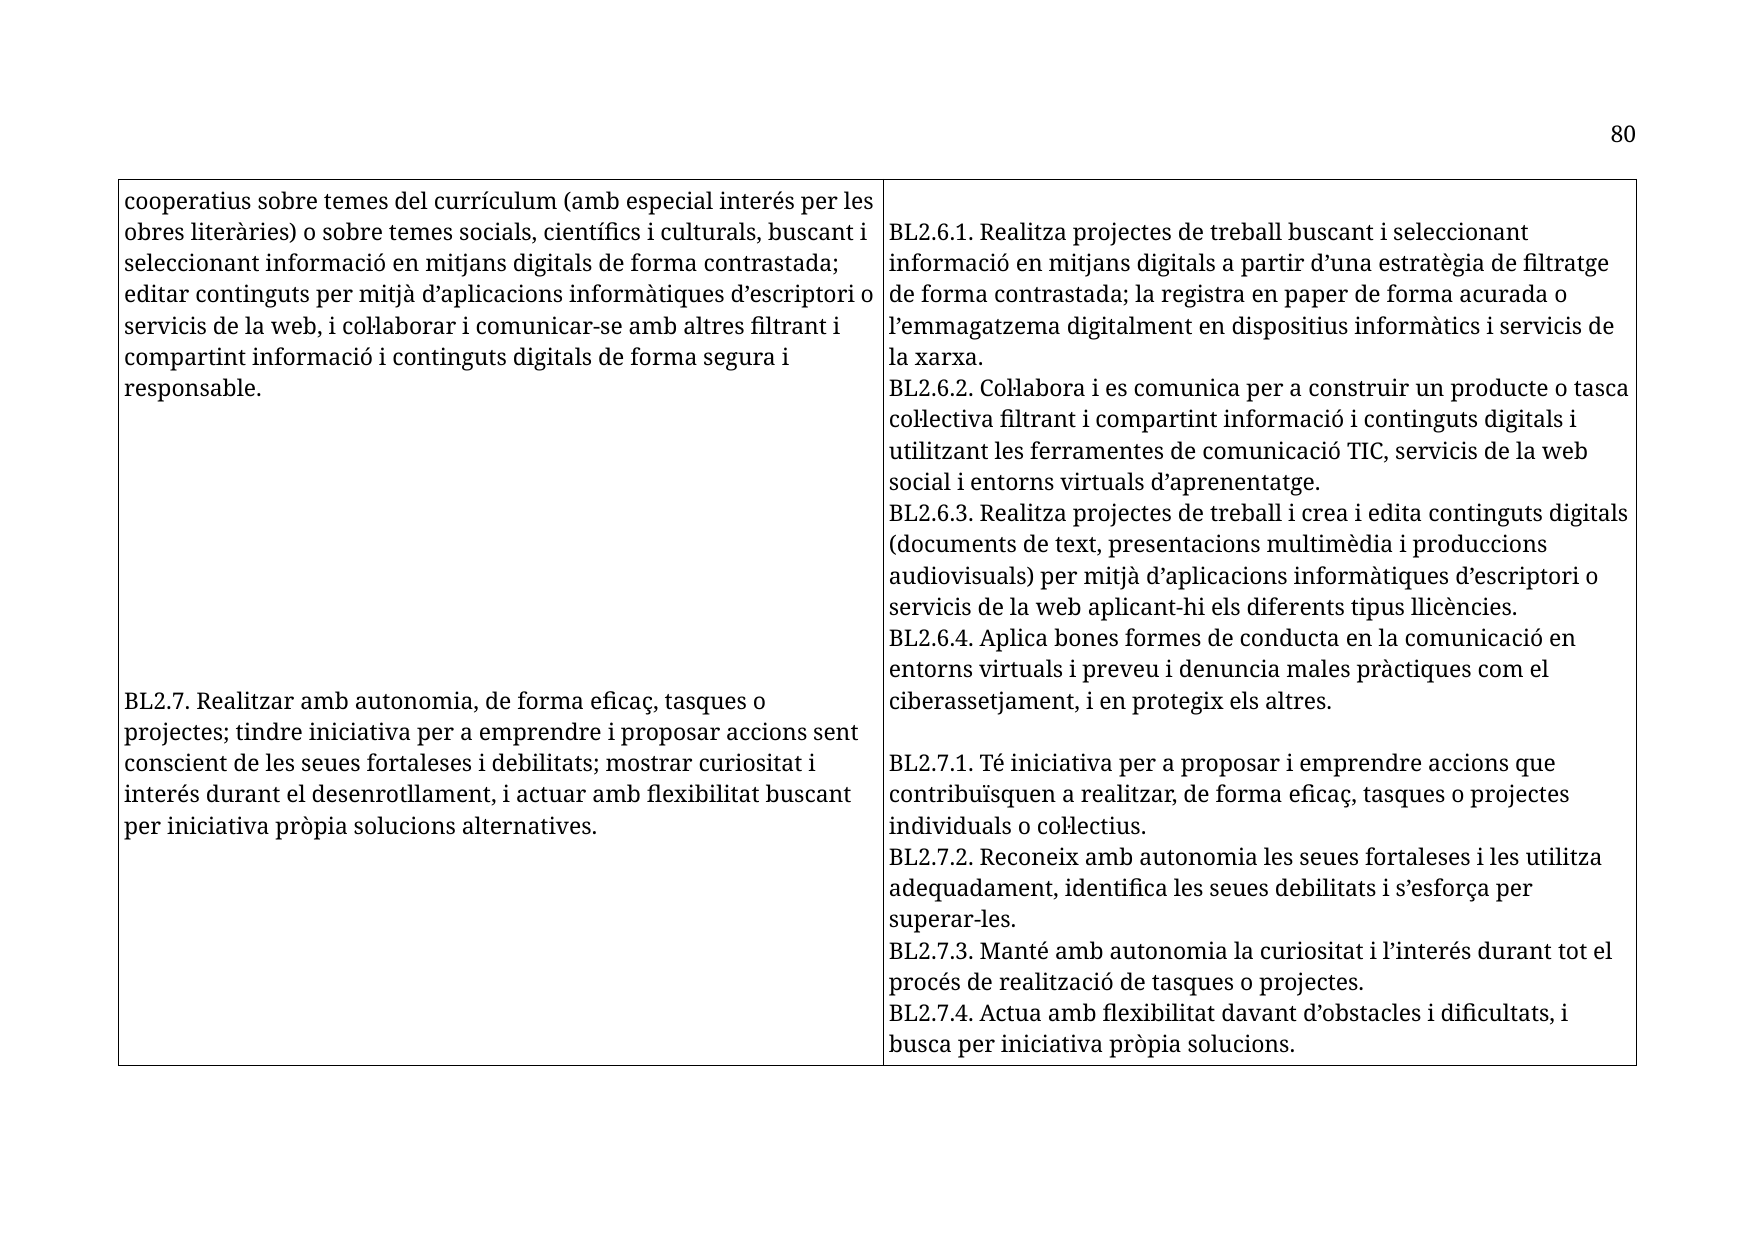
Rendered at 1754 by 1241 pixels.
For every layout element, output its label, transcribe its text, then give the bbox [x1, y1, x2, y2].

table_cell BL2.6.1. Realitza projectes de treball buscant i seleccionant informació en mitjans digitals a partir d’una estratègia de filtratge de forma contrastada; la registra en paper de forma acurada o l’emmagatzema digitalment en dispositius informàtics i servicis de la xarxa. BL2.6.2. Col·labora i es comunica per a construir un producte o tasca col·lectiva filtrant i compartint informació i continguts digitals i utilitzant les ferramentes de comunicació TIC, servicis de la web social i entorns virtuals d’aprenentatge. BL2.6.3. Realitza projectes de treball i crea i edita continguts digitals (documents de text, presentacions multimèdia i produccions audiovisuals) per mitjà d’aplicacions informàtiques d’escriptori o servicis de la web aplicant-hi els diferents tipus llicències. BL2.6.4. Aplica bones formes de conducta en la comunicació en entorns virtuals i preveu i denuncia males pràctiques com el ciberassetjament, i en protegix els altres. BL2.7.1. Té iniciativa per a proposar i emprendre accions que contribuïsquen a realitzar, de forma eficaç, tasques o projectes individuals o col·lectius. BL2.7.2. Reconeix amb autonomia les seues fortaleses i les utilitza adequadament, identifica les seues debilitats i s’esforça per superar-les. BL2.7.3. Manté amb autonomia la curiositat i l’interés durant tot el procés de realització de tasques o projectes. BL2.7.4. Actua amb flexibilitat davant d’obstacles i dificultats, i busca per iniciativa pròpia solucions. [884, 180, 1636, 1065]
table_cell cooperatius sobre temes del currículum (amb especial interés per les obres literàries) o sobre temes socials, científics i culturals, buscant i seleccionant informació en mitjans digitals de forma contrastada; editar continguts per mitjà d’aplicacions informàtiques d’escriptori o servicis de la web, i col·laborar i comunicar-se amb altres filtrant i compartint informació i continguts digitals de forma segura i responsable. BL2.7. Realitzar amb autonomia, de forma eficaç, tasques o projectes; tindre iniciativa per a emprendre i proposar accions sent conscient de les seues fortaleses i debilitats; mostrar curiositat i interés durant el desenrotllament, i actuar amb flexibilitat buscant per iniciativa pròpia solucions alternatives. [119, 180, 883, 1065]
